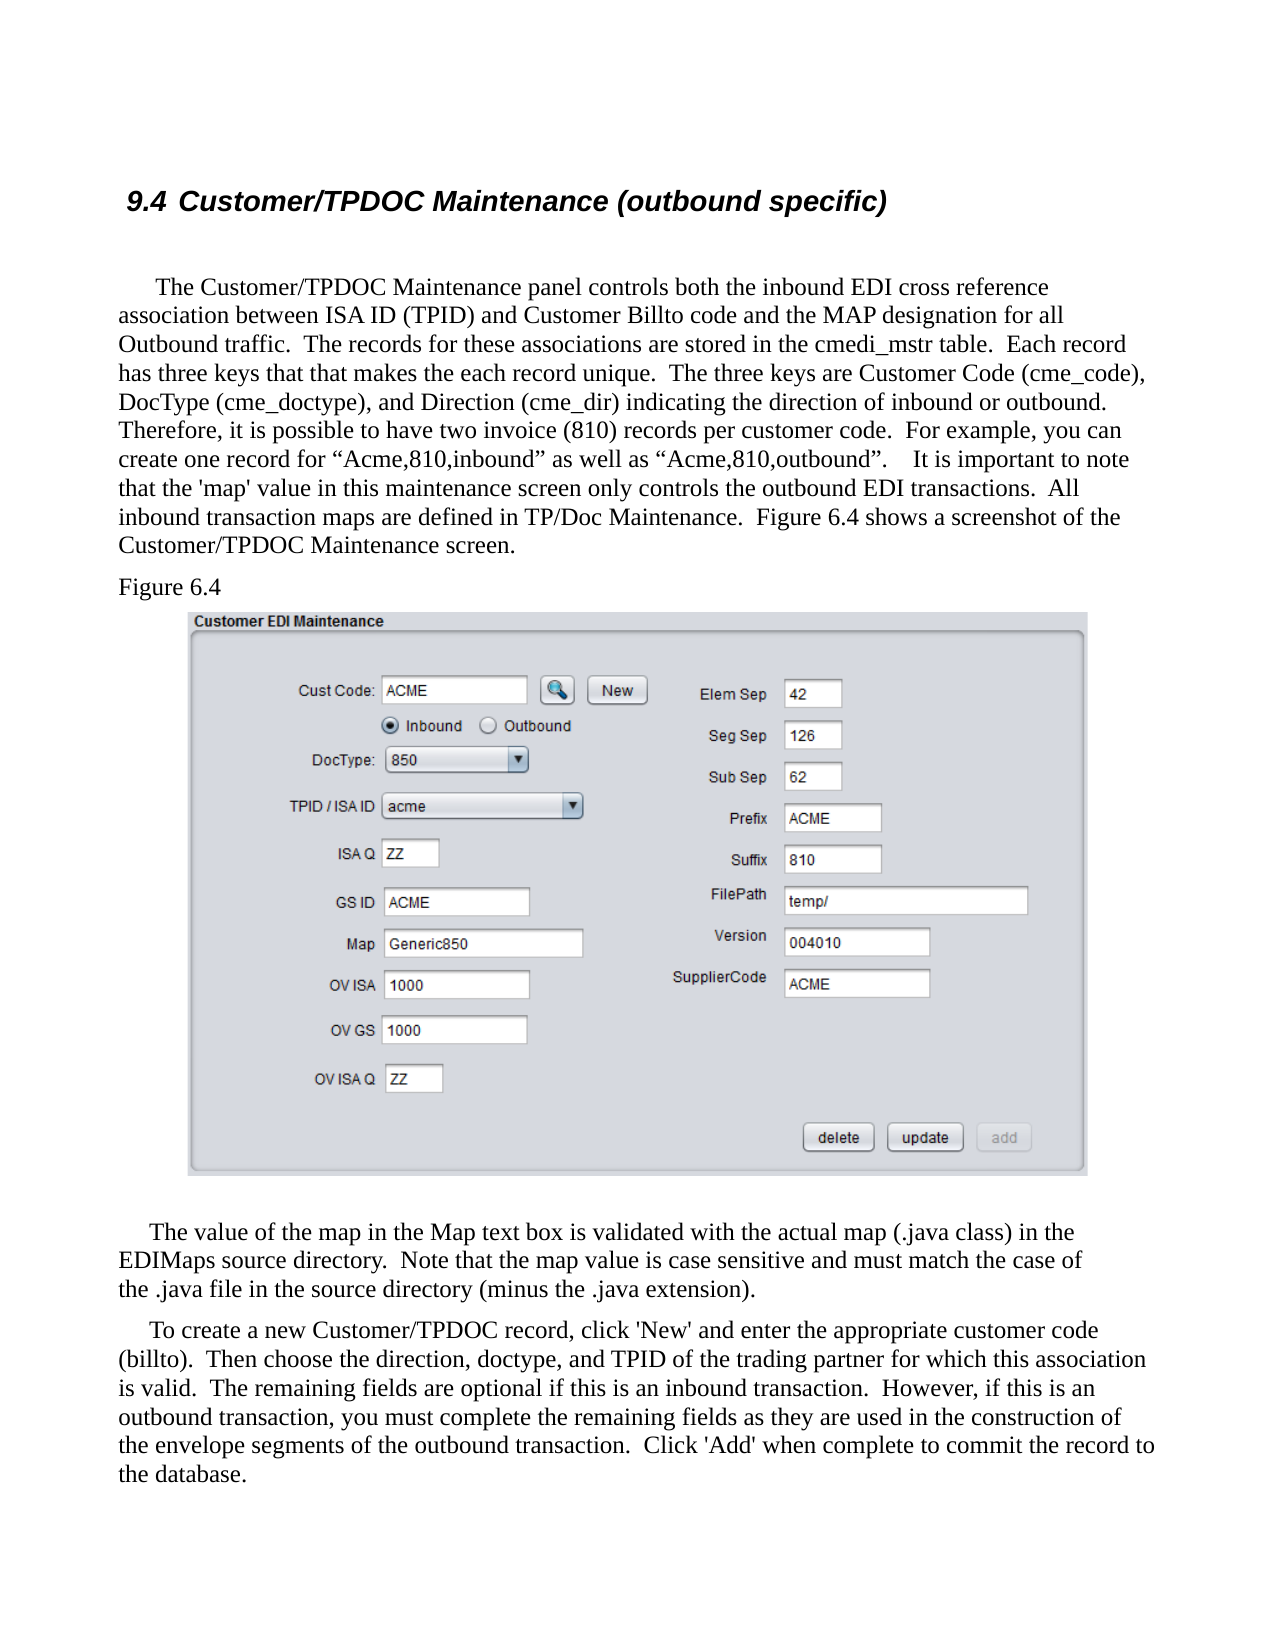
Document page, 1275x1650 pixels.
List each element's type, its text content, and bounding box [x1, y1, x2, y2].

text The Customer/TPDOC Maintenance panel controls both the inbound EDI cross reference association between ISA ID (TPID) and Customer Billto code and the MAP designation for all Outbound traffic. The records for these associations are stored in the cmedi_mstr table. Each record has three keys that that makes the each record unique. The three keys are Customer Code (cme_code), DocType (cme_doctype), and Direction (cme_dir) indicating the direction of inbound or outbound. Therefore, it is possible to have two invoice (810) records per customer code. For example, you can create one record for “Acme,810,inbound” as well as “Acme,810,outbound”. It is important to note that the 'map' value in this maintenance screen only controls the outbound EDI transactions. All inbound transaction maps are defined in TP/Doc Maintenance. Figure 6.4 shows a screenshot of the Customer/TPDOC Maintenance screen. [118, 272, 1157, 559]
text The value of the map in the Map text box is validated with the actual map (.java class) in the EDIMaps source directory. Note that the map value is case sensitive and must match the case of the .java file in the source directory (minus the .java extension). [118, 1217, 1157, 1303]
text Figure 6.4 [118, 572, 1157, 600]
picture [187, 612, 1088, 1176]
text To create a new Customer/TPDOC record, click 'New' and enter the appropriate customer code (billto). Then choose the direction, doctype, and TPID of the trading partner for which this association is valid. The remaining fields are optional if this is an inbound transaction. However, if this is an outbound transaction, you must complete the remaining fields as they are used in the construction of the envelope segments of the outbound transaction. Click 'Add' when complete to commit the record to the database. [118, 1315, 1157, 1488]
subtitle Customer/TPDOC Maintenance (outbound specific) [118, 184, 1157, 218]
